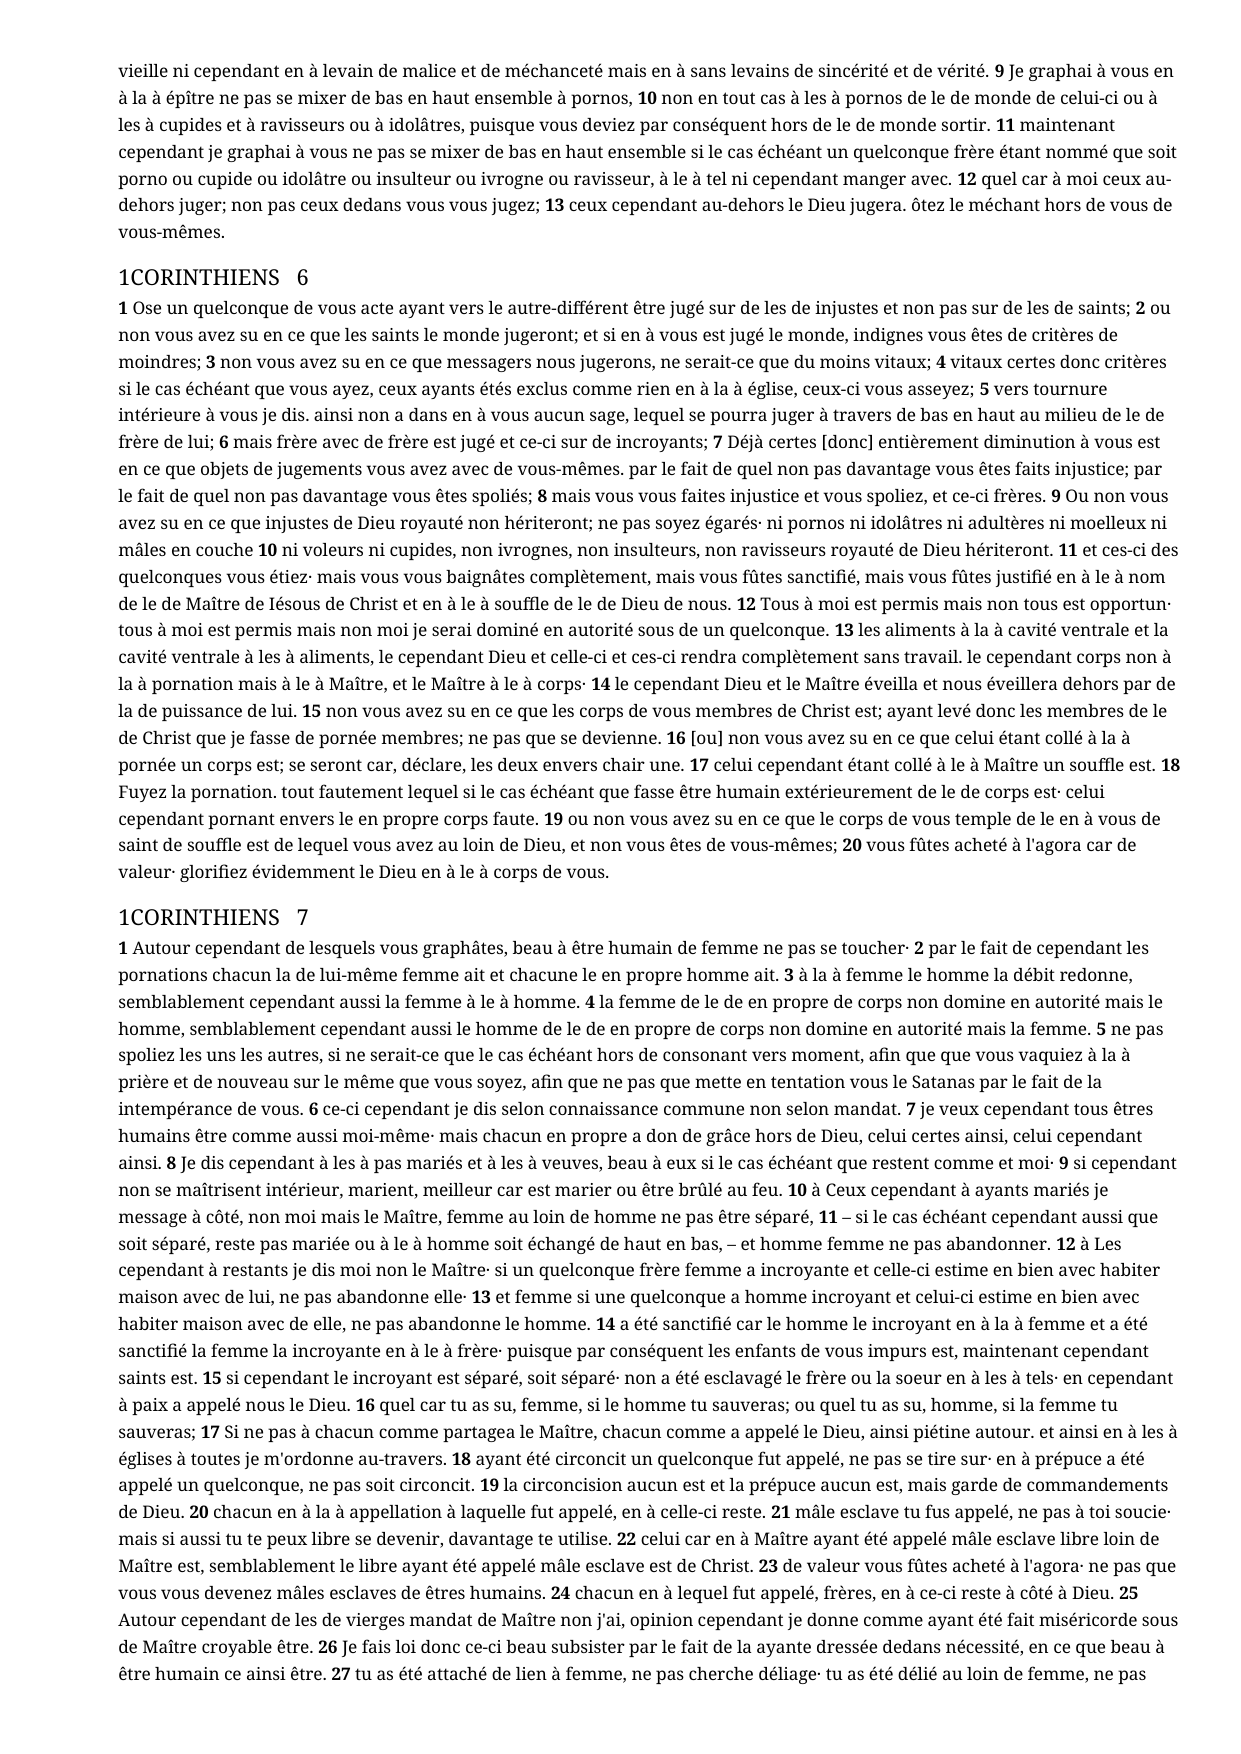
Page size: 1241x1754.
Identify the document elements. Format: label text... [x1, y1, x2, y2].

text 1CORINTHIENS 6 [118, 262, 1181, 292]
text 1 Autour cependant de lesquels vous graphâtes, beau à être humain de femme ne pas se toucher· 2 par le fait de cependant les pornations chacun la de lui-même femme ait et chacune le en propre homme ait. 3 à la à femme le homme la débit redonne, semblablement cependant aussi la femme à le à homme. 4 la femme de le de en propre de corps non domine en autorité mais le homme, semblablement cependant aussi le homme de le de en propre de corps non domine en autorité mais la femme. 5 ne pas spoliez les uns les autres, si ne serait-ce que le cas échéant hors de consonant vers moment, afin que que vous vaquiez à la à prière et de nouveau sur le même que vous soyez, afin que ne pas que mette en tentation vous le Satanas par le fait de la intempérance de vous. 6 ce-ci cependant je dis selon connaissance commune non selon mandat. 7 je veux cependant tous êtres humains être comme aussi moi-même· mais chacun en propre a don de grâce hors de Dieu, celui certes ainsi, celui cependant ainsi. 8 Je dis cependant à les à pas mariés et à les à veuves, beau à eux si le cas échéant que restent comme et moi· 9 si cependant non se maîtrisent intérieur, marient, meilleur car est marier ou être brûlé au feu. 10 à Ceux cependant à ayants mariés je message à côté, non moi mais le Maître, femme au loin de homme ne pas être séparé, 11 – si le cas échéant cependant aussi que soit séparé, reste pas mariée ou à le à homme soit échangé de haut en bas, – et homme femme ne pas abandonner. 12 à Les cependant à restants je dis moi non le Maître· si un quelconque frère femme a incroyante et celle-ci estime en bien avec habiter maison avec de lui, ne pas abandonne elle· 13 et femme si une quelconque a homme incroyant et celui-ci estime en bien avec habiter maison avec de elle, ne pas abandonne le homme. 14 a été sanctifié car le homme le incroyant en à la à femme et a été sanctifié la femme la incroyante en à le à frère· puisque par conséquent les enfants de vous impurs est, maintenant cependant saints est. 15 si cependant le incroyant est séparé, soit séparé· non a été esclavagé le frère ou la soeur en à les à tels· en cependant à paix a appelé nous le Dieu. 16 quel car tu as su, femme, si le homme tu sauveras; ou quel tu as su, homme, si la femme tu sauveras; 17 Si ne pas à chacun comme partagea le Maître, chacun comme a appelé le Dieu, ainsi piétine autour. et ainsi en à les à églises à toutes je m'ordonne au-travers. 18 ayant été circoncit un quelconque fut appelé, ne pas se tire sur· en à prépuce a été appelé un quelconque, ne pas soit circoncit. 19 la circoncision aucun est et la prépuce aucun est, mais garde de commandements de Dieu. 20 chacun en à la à appellation à laquelle fut appelé, en à celle-ci reste. 21 mâle esclave tu fus appelé, ne pas à toi soucie· mais si aussi tu te peux libre se devenir, davantage te utilise. 22 celui car en à Maître ayant été appelé mâle esclave libre loin de Maître est, semblablement le libre ayant été appelé mâle esclave est de Christ. 23 de valeur vous fûtes acheté à l'agora· ne pas que vous vous devenez mâles esclaves de êtres humains. 24 chacun en à lequel fut appelé, frères, en à ce-ci reste à côté à Dieu. 25 Autour cependant de les de vierges mandat de Maître non j'ai, opinion cependant je donne comme ayant été fait miséricorde sous de Maître croyable être. 26 Je fais loi donc ce-ci beau subsister par le fait de la ayante dressée dedans nécessité, en ce que beau à être humain ce ainsi être. 27 tu as été attaché de lien à femme, ne pas cherche déliage· tu as été délié au loin de femme, ne pas [118, 936, 1181, 1685]
text 1 Ose un quelconque de vous acte ayant vers le autre-différent être jugé sur de les de injustes et non pas sur de les de saints; 2 ou non vous avez su en ce que les saints le monde jugeront; et si en à vous est jugé le monde, indignes vous êtes de critères de moindres; 3 non vous avez su en ce que messagers nous jugerons, ne serait-ce que du moins vitaux; 4 vitaux certes donc critères si le cas échéant que vous ayez, ceux ayants étés exclus comme rien en à la à église, ceux-ci vous asseyez; 5 vers tournure intérieure à vous je dis. ainsi non a dans en à vous aucun sage, lequel se pourra juger à travers de bas en haut au milieu de le de frère de lui; 6 mais frère avec de frère est jugé et ce-ci sur de incroyants; 7 Déjà certes [donc] entièrement diminution à vous est en ce que objets de jugements vous avez avec de vous-mêmes. par le fait de quel non pas davantage vous êtes faits injustice; par le fait de quel non pas davantage vous êtes spoliés; 8 mais vous vous faites injustice et vous spoliez, et ce-ci frères. 9 Ou non vous avez su en ce que injustes de Dieu royauté non hériteront; ne pas soyez égarés· ni pornos ni idolâtres ni adultères ni moelleux ni mâles en couche 10 ni voleurs ni cupides, non ivrognes, non insulteurs, non ravisseurs royauté de Dieu hériteront. 11 et ces-ci des quelconques vous étiez· mais vous vous baignâtes complètement, mais vous fûtes sanctifié, mais vous fûtes justifié en à le à nom de le de Maître de Iésous de Christ et en à le à souffle de le de Dieu de nous. 12 Tous à moi est permis mais non tous est opportun· tous à moi est permis mais non moi je serai dominé en autorité sous de un quelconque. 13 les aliments à la à cavité ventrale et la cavité ventrale à les à aliments, le cependant Dieu et celle-ci et ces-ci rendra complètement sans travail. le cependant corps non à la à pornation mais à le à Maître, et le Maître à le à corps· 14 le cependant Dieu et le Maître éveilla et nous éveillera dehors par de la de puissance de lui. 15 non vous avez su en ce que les corps de vous membres de Christ est; ayant levé donc les membres de le de Christ que je fasse de pornée membres; ne pas que se devienne. 16 [ou] non vous avez su en ce que celui étant collé à la à pornée un corps est; se seront car, déclare, les deux envers chair une. 17 celui cependant étant collé à le à Maître un souffle est. 18 Fuyez la pornation. tout fautement lequel si le cas échéant que fasse être humain extérieurement de le de corps est· celui cependant pornant envers le en propre corps faute. 19 ou non vous avez su en ce que le corps de vous temple de le en à vous de saint de souffle est de lequel vous avez au loin de Dieu, et non vous êtes de vous-mêmes; 20 vous fûtes acheté à l'agora car de valeur· glorifiez évidemment le Dieu en à le à corps de vous. [118, 296, 1181, 884]
text 1CORINTHIENS 7 [118, 902, 1181, 932]
text vieille ni cependant en à levain de malice et de méchanceté mais en à sans levains de sincérité et de vérité. 9 Je graphai à vous en à la à épître ne pas se mixer de bas en haut ensemble à pornos, 10 non en tout cas à les à pornos de le de monde de celui-ci ou à les à cupides et à ravisseurs ou à idolâtres, puisque vous deviez par conséquent hors de le de monde sortir. 11 maintenant cependant je graphai à vous ne pas se mixer de bas en haut ensemble si le cas échéant un quelconque frère étant nommé que soit porno ou cupide ou idolâtre ou insulteur ou ivrogne ou ravisseur, à le à tel ni cependant manger avec. 12 quel car à moi ceux au-dehors juger; non pas ceux dedans vous vous jugez; 13 ceux cependant au-dehors le Dieu jugera. ôtez le méchant hors de vous de vous-mêmes. [118, 59, 1181, 244]
